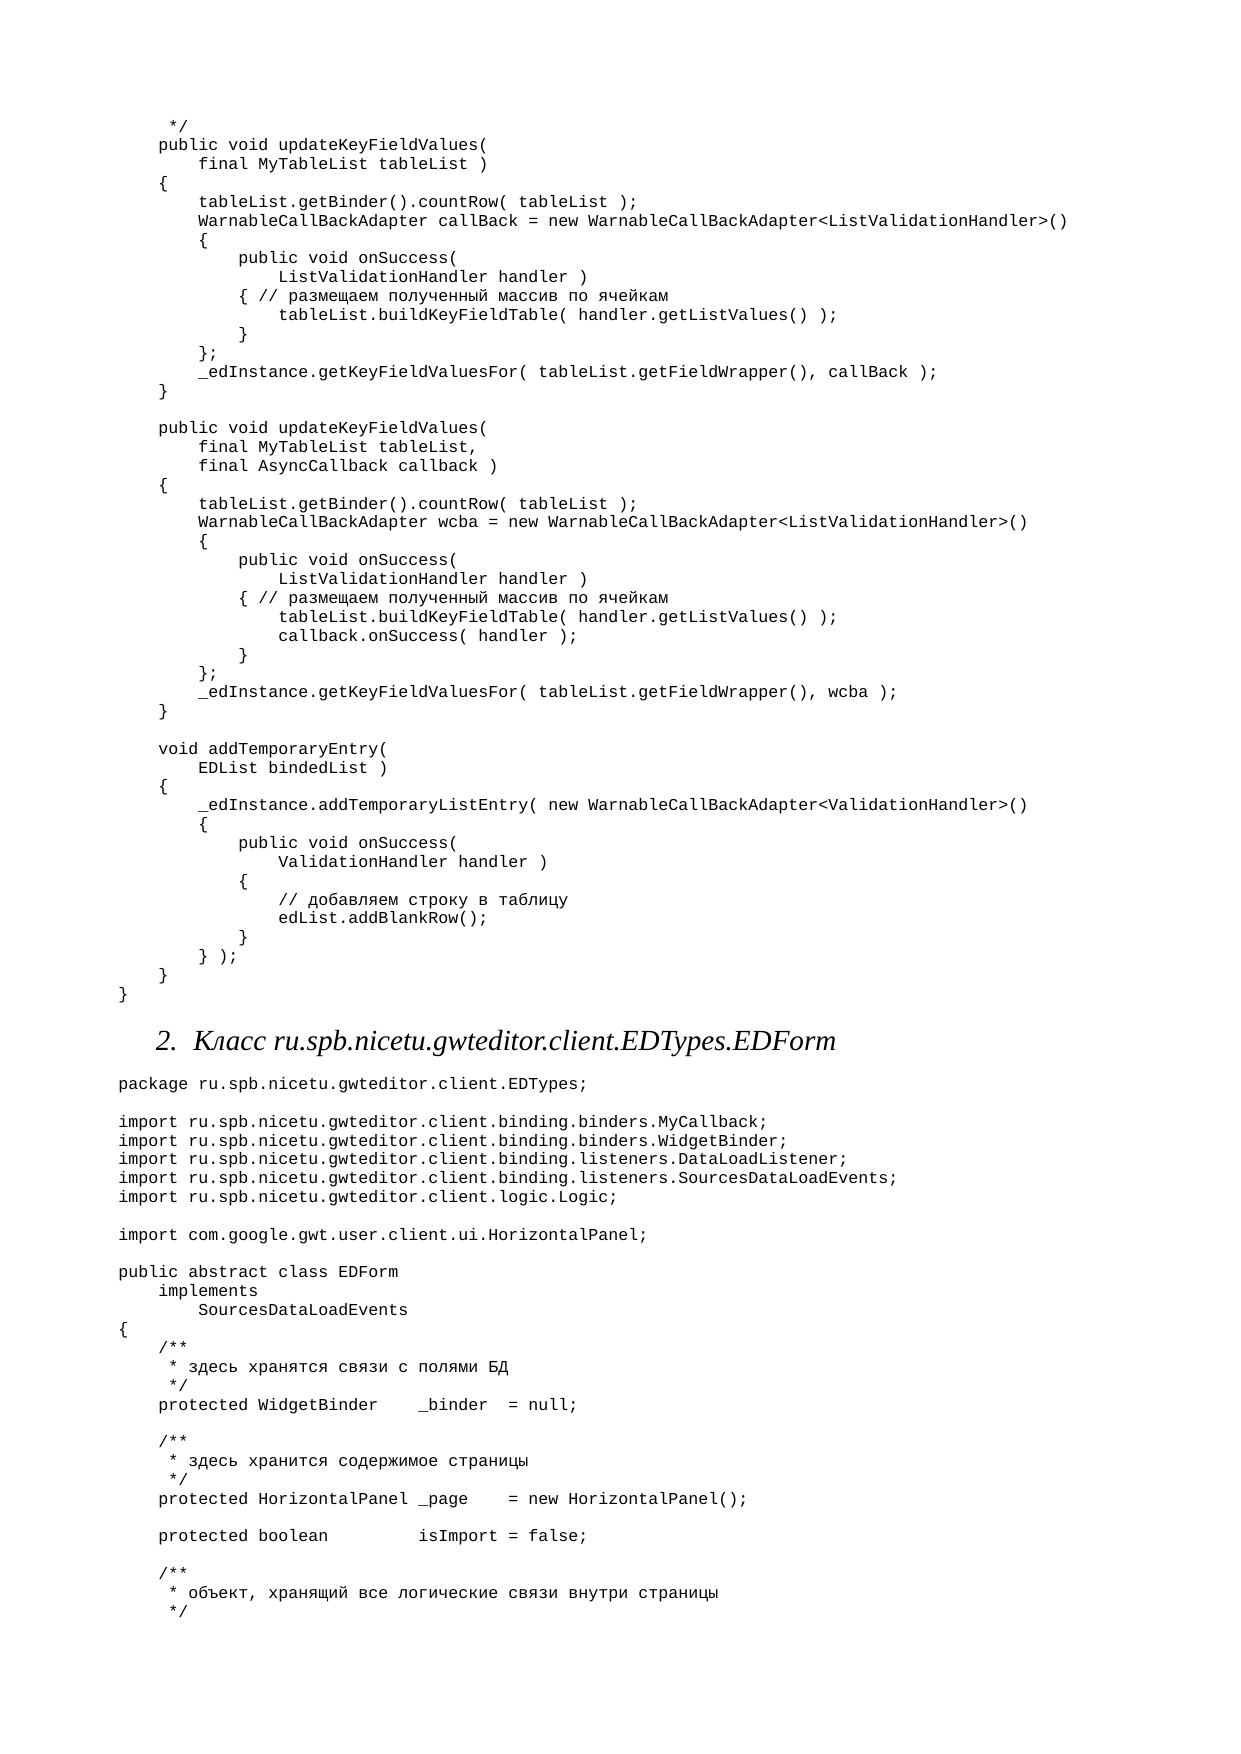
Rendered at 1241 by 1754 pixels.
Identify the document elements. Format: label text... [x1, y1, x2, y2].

text _edInstance.getKeyFieldValuesFor( tableList.getFieldWrapper(), wcba ); [118, 684, 1122, 703]
text EDList bindedList ) [118, 759, 1122, 778]
text WarnableCallBackAdapter callBack = new WarnableCallBackAdapter<ListValidationHandler>() [118, 212, 1122, 231]
text final AsyncCallback callback ) [118, 457, 1122, 476]
text implements [118, 1283, 1122, 1302]
text } [118, 703, 1122, 721]
text */ [118, 1471, 1122, 1490]
text SourcesDataLoadEvents [118, 1302, 1122, 1321]
text } ); [118, 948, 1122, 967]
text /** [118, 1339, 1122, 1358]
text tableList.getBinder().countRow( tableList ); [118, 495, 1122, 514]
text * объект, хранящий все логические связи внутри страницы [118, 1584, 1122, 1603]
text import ru.spb.nicetu.gwteditor.client.binding.binders.MyCallback; [118, 1113, 1122, 1132]
text tableList.buildKeyFieldTable( handler.getListValues() ); [118, 608, 1122, 627]
text final MyTableList tableList ) [118, 156, 1122, 175]
text } [118, 929, 1122, 948]
text { [118, 1321, 1122, 1339]
text callback.onSuccess( handler ); [118, 627, 1122, 646]
text { [118, 533, 1122, 552]
text * здесь хранятся связи с полями БД [118, 1358, 1122, 1377]
text tableList.getBinder().countRow( tableList ); [118, 193, 1122, 212]
text public void onSuccess( [118, 834, 1122, 853]
text { [118, 476, 1122, 495]
text { [118, 778, 1122, 797]
text tableList.buildKeyFieldTable( handler.getListValues() ); [118, 307, 1122, 326]
text public void updateKeyFieldValues( [118, 137, 1122, 156]
text WarnableCallBackAdapter wcba = new WarnableCallBackAdapter<ListValidationHandler>() [118, 514, 1122, 533]
text */ [118, 1603, 1122, 1622]
text package ru.spb.nicetu.gwteditor.client.EDTypes; [118, 1076, 1122, 1094]
text // добавляем строку в таблицу [118, 891, 1122, 910]
text } [118, 326, 1122, 344]
text protected boolean isImport = false; [118, 1528, 1122, 1547]
text { // размещаем полученный массив по ячейкам [118, 288, 1122, 307]
text protected HorizontalPanel _page = new HorizontalPanel(); [118, 1490, 1122, 1509]
text public void updateKeyFieldValues( [118, 420, 1122, 439]
text final MyTableList tableList, [118, 439, 1122, 457]
text void addTemporaryEntry( [118, 740, 1122, 759]
text /** [118, 1434, 1122, 1453]
text ListValidationHandler handler ) [118, 571, 1122, 589]
text { // размещаем полученный массив по ячейкам [118, 589, 1122, 608]
text /** [118, 1566, 1122, 1584]
text import ru.spb.nicetu.gwteditor.client.binding.listeners.DataLoadListener; [118, 1151, 1122, 1170]
text edList.addBlankRow(); [118, 910, 1122, 929]
list Класс ru.spb.nicetu.gwteditor.client.EDTypes.EDForm [156, 1023, 1122, 1057]
text } [118, 985, 1122, 1004]
text import ru.spb.nicetu.gwteditor.client.logic.Logic; [118, 1189, 1122, 1207]
text ListValidationHandler handler ) [118, 269, 1122, 288]
text */ [118, 118, 1122, 137]
text public void onSuccess( [118, 552, 1122, 571]
text { [118, 175, 1122, 193]
text }; [118, 665, 1122, 684]
text ValidationHandler handler ) [118, 853, 1122, 872]
text { [118, 872, 1122, 891]
text */ [118, 1377, 1122, 1396]
text protected WidgetBinder _binder = null; [118, 1396, 1122, 1415]
text _edInstance.addTemporaryListEntry( new WarnableCallBackAdapter<ValidationHandler>() [118, 797, 1122, 816]
text } [118, 646, 1122, 665]
text public void onSuccess( [118, 250, 1122, 269]
text _edInstance.getKeyFieldValuesFor( tableList.getFieldWrapper(), callBack ); [118, 363, 1122, 382]
text } [118, 967, 1122, 985]
text }; [118, 344, 1122, 363]
text { [118, 231, 1122, 250]
text { [118, 816, 1122, 834]
text import com.google.gwt.user.client.ui.HorizontalPanel; [118, 1226, 1122, 1245]
text import ru.spb.nicetu.gwteditor.client.binding.binders.WidgetBinder; [118, 1132, 1122, 1151]
text * здесь хранится содержимое страницы [118, 1453, 1122, 1471]
text } [118, 382, 1122, 401]
text public abstract class EDForm [118, 1264, 1122, 1283]
text import ru.spb.nicetu.gwteditor.client.binding.listeners.SourcesDataLoadEvents; [118, 1170, 1122, 1189]
